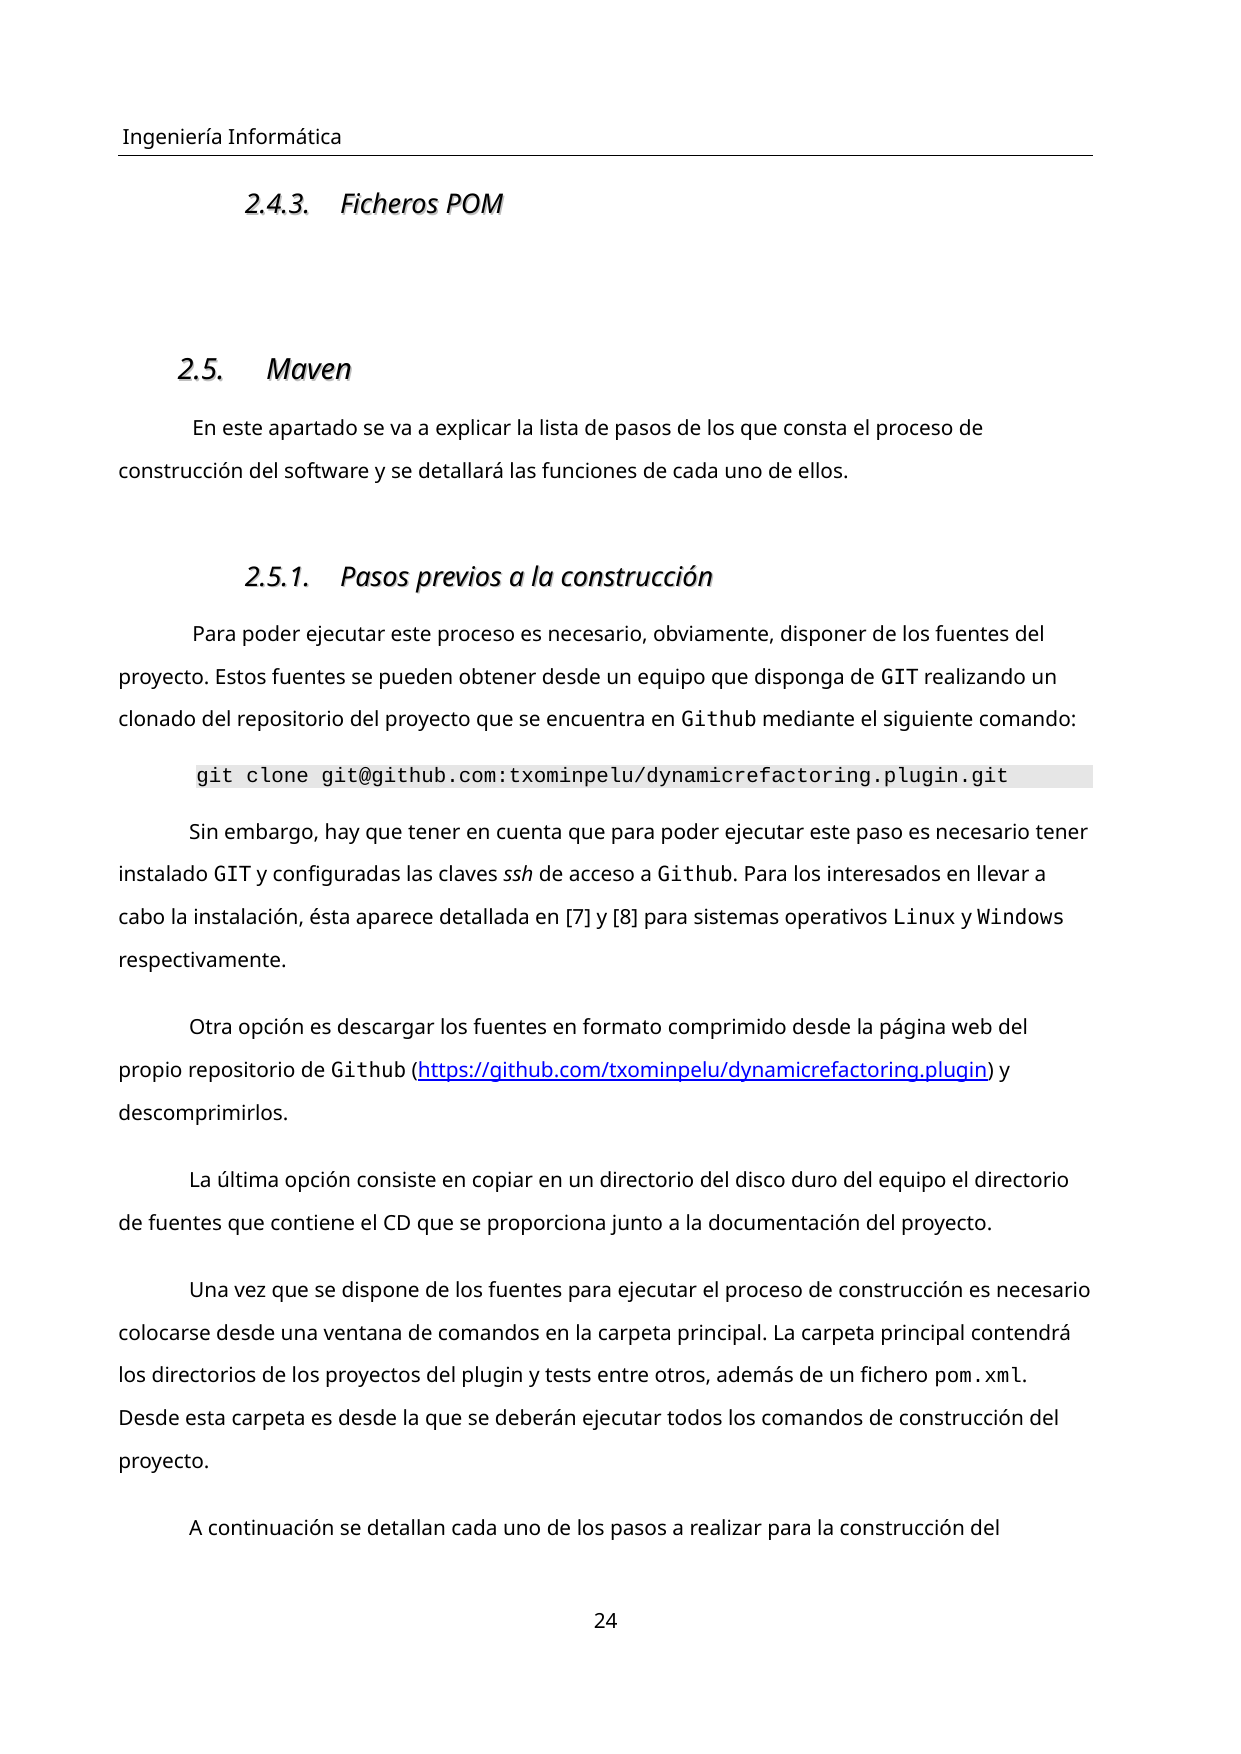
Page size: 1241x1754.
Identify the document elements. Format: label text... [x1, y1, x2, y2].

text Otra opción es descargar los fuentes en formato comprimido desde la página web del propio repositorio de Github (https://github.com/txominpelu/dynamicrefactoring.plugin) y descomprimirlos. [118, 1012, 1093, 1126]
text Una vez que se dispone de los fuentes para ejecutar el proceso de construcción es necesario colocarse desde una ventana de comandos en la carpeta principal. La carpeta principal contendrá los directorios de los proyectos del plugin y tests entre otros, además de un fichero pom.xml. Desde esta carpeta es desde la que se deberán ejecutar todos los comandos de construcción del proyecto. [118, 1275, 1093, 1474]
text Sin embargo, hay que tener en cuenta que para poder ejecutar este paso es necesario tener instalado GIT y configuradas las claves ssh de acceso a Github. Para los interesados en llevar a cabo la instalación, ésta aparece detallada en [7] y [8] para sistemas operativos Linux y Windows respectivamente. [118, 817, 1093, 973]
subtitle Maven [177, 348, 1093, 388]
text git clone git@github.com:txominpelu/dynamicrefactoring.plugin.git [196, 765, 1093, 788]
text Para poder ejecutar este proceso es necesario, obviamente, disponer de los fuentes del proyecto. Estos fuentes se pueden obtener desde un equipo que disponga de GIT realizando un clonado del repositorio del proyecto que se encuentra en Github mediante el siguiente comando: [118, 619, 1093, 733]
subtitle Pasos previos a la construcción [310, 557, 1093, 594]
text La última opción consiste en copiar en un directorio del disco duro del equipo el directorio de fuentes que contiene el CD que se proporciona junto a la documentación del proyecto. [118, 1165, 1093, 1236]
text En este apartado se va a explicar la lista de pasos de los que consta el proceso de construcción del software y se detallará las funciones de cada uno de ellos. [118, 413, 1093, 484]
subtitle Ficheros POM [310, 185, 1093, 222]
text A continuación se detallan cada uno de los pasos a realizar para la construcción del [118, 1513, 1093, 1542]
